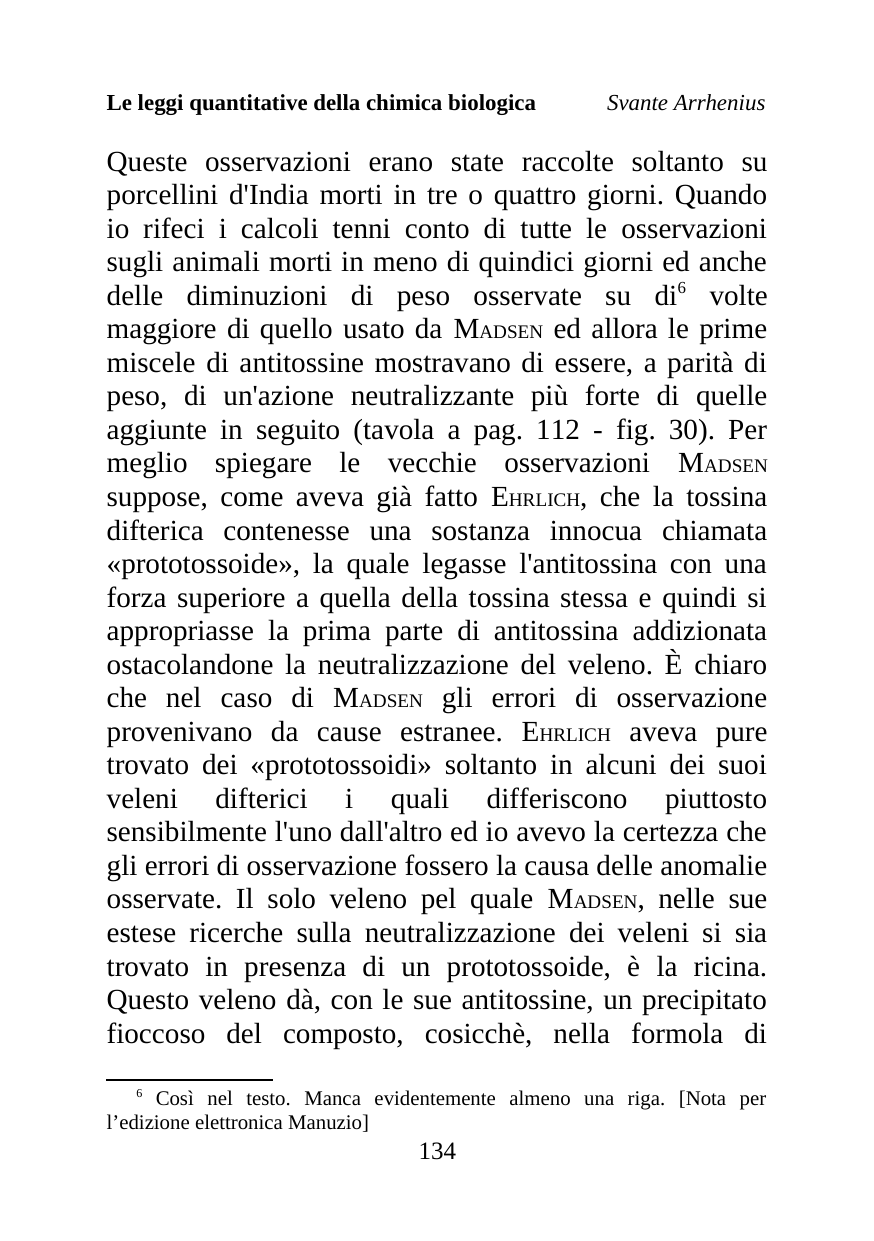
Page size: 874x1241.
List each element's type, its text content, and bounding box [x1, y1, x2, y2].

text Così nel testo. Manca evidentemente almeno una riga. [Nota per l’edizione elettronica Manuzio] [106, 1086, 768, 1134]
text Queste osservazioni erano state raccolte soltanto su porcellini d'India morti in tre o quattro giorni. Quando io rifeci i calcoli tenni conto di tutte le osservazioni sugli animali morti in meno di quindici giorni ed anche delle diminuzioni di peso osservate su di volte maggiore di quello usato da Madsen ed allora le prime miscele di antitossine mostravano di essere, a parità di peso, di un'azione neutralizzante più forte di quelle aggiunte in seguito (tavola a pag. 112 - fig. 30). Per meglio spiegare le vecchie osservazioni Madsen suppose, come aveva già fatto Ehrlich, che la tossina difterica contenesse una sostanza innocua chiamata «prototossoide», la quale legasse l'antitossina con una forza superiore a quella della tossina stessa e quindi si appropriasse la prima parte di antitossina addizionata ostacolandone la neutralizzazione del veleno. È chiaro che nel caso di Madsen gli errori di osservazione provenivano da cause estranee. Ehrlich aveva pure trovato dei «prototossoidi» soltanto in alcuni dei suoi veleni difterici i quali differiscono piuttosto sensibilmente l'uno dall'altro ed io avevo la certezza che gli errori di osservazione fossero la causa delle anomalie osservate. Il solo veleno pel quale Madsen, nelle sue estese ricerche sulla neutralizzazione dei veleni si sia trovato in presenza di un prototossoide, è la ricina. Questo veleno dà, con le sue antitossine, un precipitato fioccoso del composto, cosicchè, nella formola di [106, 144, 768, 1049]
